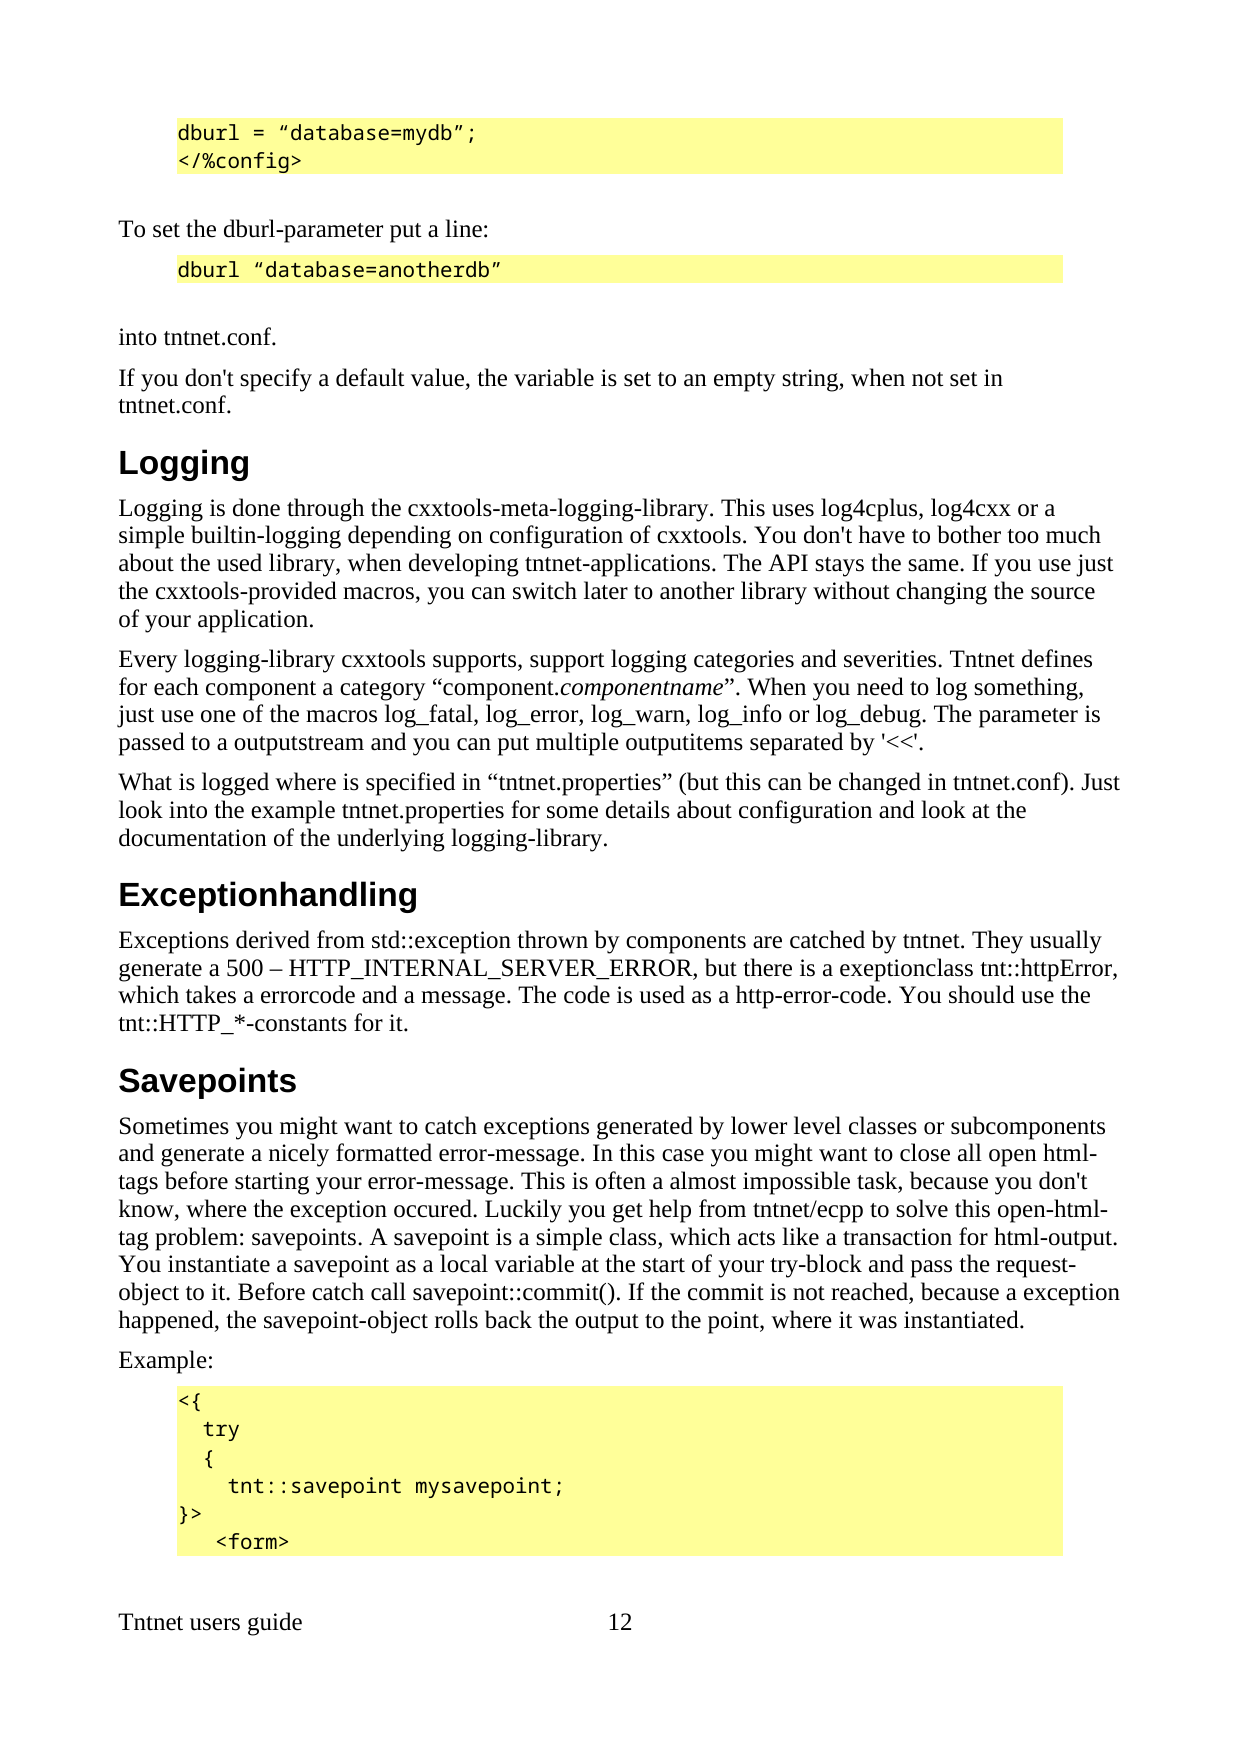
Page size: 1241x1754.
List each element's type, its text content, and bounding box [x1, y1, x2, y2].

text Example: [118, 1346, 1122, 1374]
text </%config> [177, 146, 1063, 174]
text To set the dburl-parameter put a line: [118, 215, 1122, 242]
subtitle Savepoints [118, 1062, 1122, 1099]
text Sometimes you might want to catch exceptions generated by lower level classes or subcomponents and generate a nicely formatted error-message. In this case you might want to close all open html-tags before starting your error-message. This is often a almost impossible task, because you don't know, where the exception occured. Luckily you get help from tntnet/ecpp to solve this open-html-tag problem: savepoints. A savepoint is a simple class, which acts like a transaction for html-output. You instantiate a savepoint as a local variable at the start of your try-block and pass the request-object to it. Before catch call savepoint::commit(). If the commit is not reached, because a exception happened, the savepoint-object rolls back the output to the point, where it was instantiated. [118, 1112, 1122, 1333]
text into tntnet.conf. [118, 323, 1122, 351]
text <{ [177, 1386, 1063, 1414]
text }> [177, 1499, 1063, 1527]
text tnt::savepoint mysavepoint; [177, 1471, 1063, 1499]
text If you don't specify a default value, the variable is set to an empty string, when not set in tntnet.conf. [118, 364, 1122, 419]
text { [177, 1443, 1063, 1471]
text dburl “database=anotherdb” [177, 255, 1063, 283]
text Every logging-library cxxtools supports, support logging categories and severities. Tntnet defines for each component a category “component.componentname”. When you need to log something, just use one of the macros log_fatal, log_error, log_warn, log_info or log_debug. The parameter is passed to a outputstream and you can put multiple outputitems separated by '<<'. [118, 645, 1122, 756]
text dburl = “database=mydb”; [177, 118, 1063, 146]
subtitle Exceptionhandling [118, 876, 1122, 914]
subtitle Logging [118, 444, 1122, 481]
text try [177, 1414, 1063, 1443]
text What is logged where is specified in “tntnet.properties” (but this can be changed in tntnet.conf). Just look into the example tntnet.properties for some details about configuration and look at the documentation of the underlying logging-library. [118, 768, 1122, 851]
text <form> [177, 1527, 1063, 1556]
text Logging is done through the cxxtools-meta-logging-library. This uses log4cplus, log4cxx or a simple builtin-logging depending on configuration of cxxtools. You don't have to bother too much about the used library, when developing tntnet-applications. The API stays the same. If you use just the cxxtools-provided macros, you can switch later to another library without changing the source of your application. [118, 494, 1122, 632]
text Exceptions derived from std::exception thrown by components are catched by tntnet. They usually generate a 500 – HTTP_INTERNAL_SERVER_ERROR, but there is a exeptionclass tnt::httpError, which takes a errorcode and a message. The code is used as a http-error-code. You should use the tnt::HTTP_*-constants for it. [118, 926, 1122, 1037]
